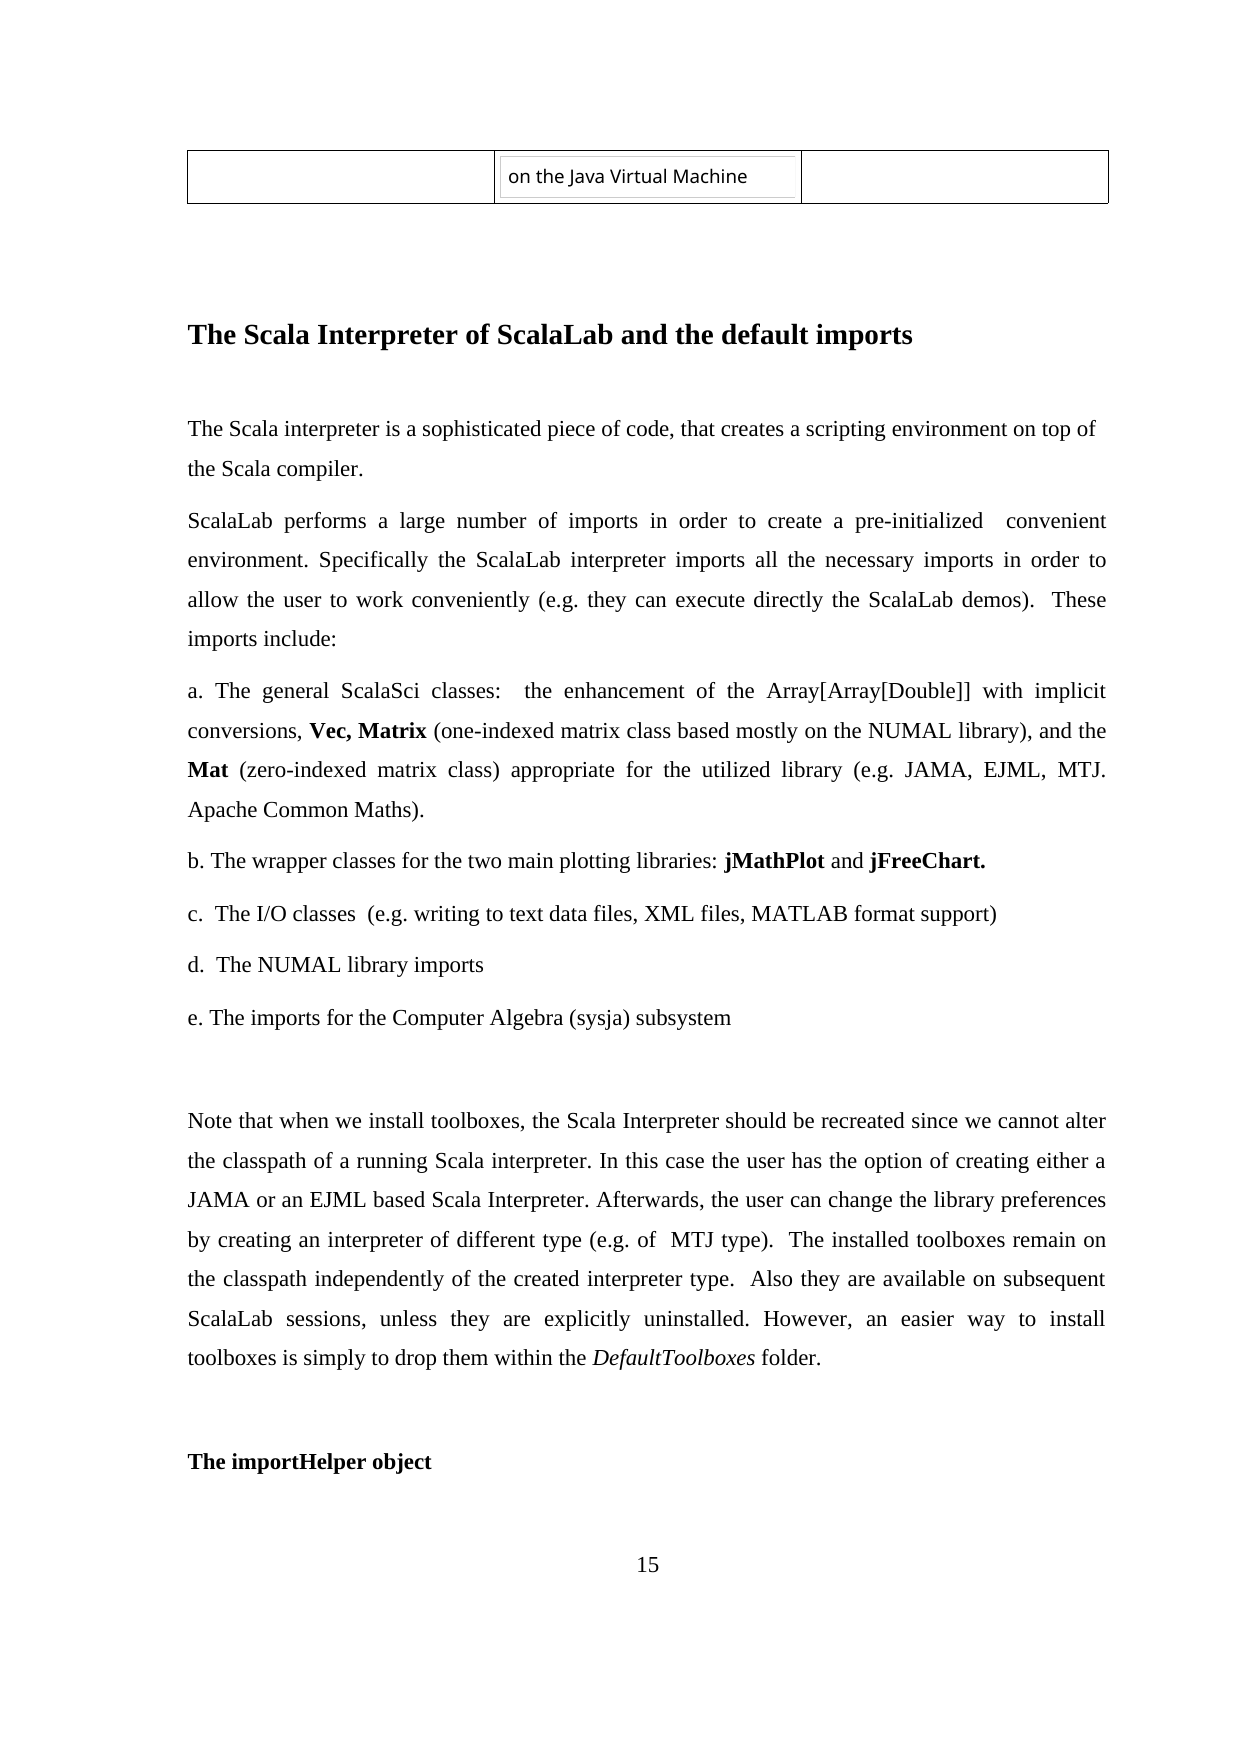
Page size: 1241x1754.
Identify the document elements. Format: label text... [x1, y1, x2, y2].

subtitle The Scala Interpreter of ScalaLab and the default imports [187, 317, 1108, 351]
text The importHelper object [187, 1448, 1108, 1475]
table_cell [188, 151, 494, 203]
text c. The I/O classes (e.g. writing to text data files, XML files, MATLAB format support) [187, 899, 1108, 926]
text The Scala interpreter is a sophisticated piece of code, that creates a scripting environment on top of the Scala compiler. [187, 415, 1108, 481]
text d. The NUMAL library imports [187, 952, 1108, 978]
text b. The wrapper classes for the two main plotting libraries: jMathPlot and jFreeChart. [187, 848, 1108, 874]
table_cell [802, 151, 1108, 203]
text a. The general ScalaSci classes: the enhancement of the Array[Array[Double]] with implicit conversions, Vec, Matrix (one-indexed matrix class based mostly on the NUMAL library), and the Mat (zero-indexed matrix class) appropriate for the utilized library (e.g. JAMA, EJML, MTJ. Apache Common Maths). [187, 677, 1108, 822]
table_cell on the Java Virtual Machine [495, 151, 801, 203]
text e. The imports for the Computer Algebra (sysja) subsystem [187, 1003, 1108, 1030]
text Note that when we install toolboxes, the Scala Interpreter should be recreated since we cannot alter the classpath of a running Scala interpreter. In this case the user has the option of creating either a JAMA or an EJML based Scala Interpreter. Afterwards, the user can change the library preferences by creating an interpreter of different type (e.g. of MTJ type). The installed toolboxes remain on the classpath independently of the created interpreter type. Also they are available on subsequent ScalaLab sessions, unless they are explicitly uninstalled. However, an easier way to install toolboxes is simply to drop them within the DefaultToolboxes folder. [187, 1107, 1108, 1371]
text ScalaLab performs a large number of imports in order to create a pre-initialized convenient environment. Specifically the ScalaLab interpreter imports all the necessary imports in order to allow the user to work conveniently (e.g. they can execute directly the ScalaLab demos). These imports include: [187, 507, 1108, 652]
